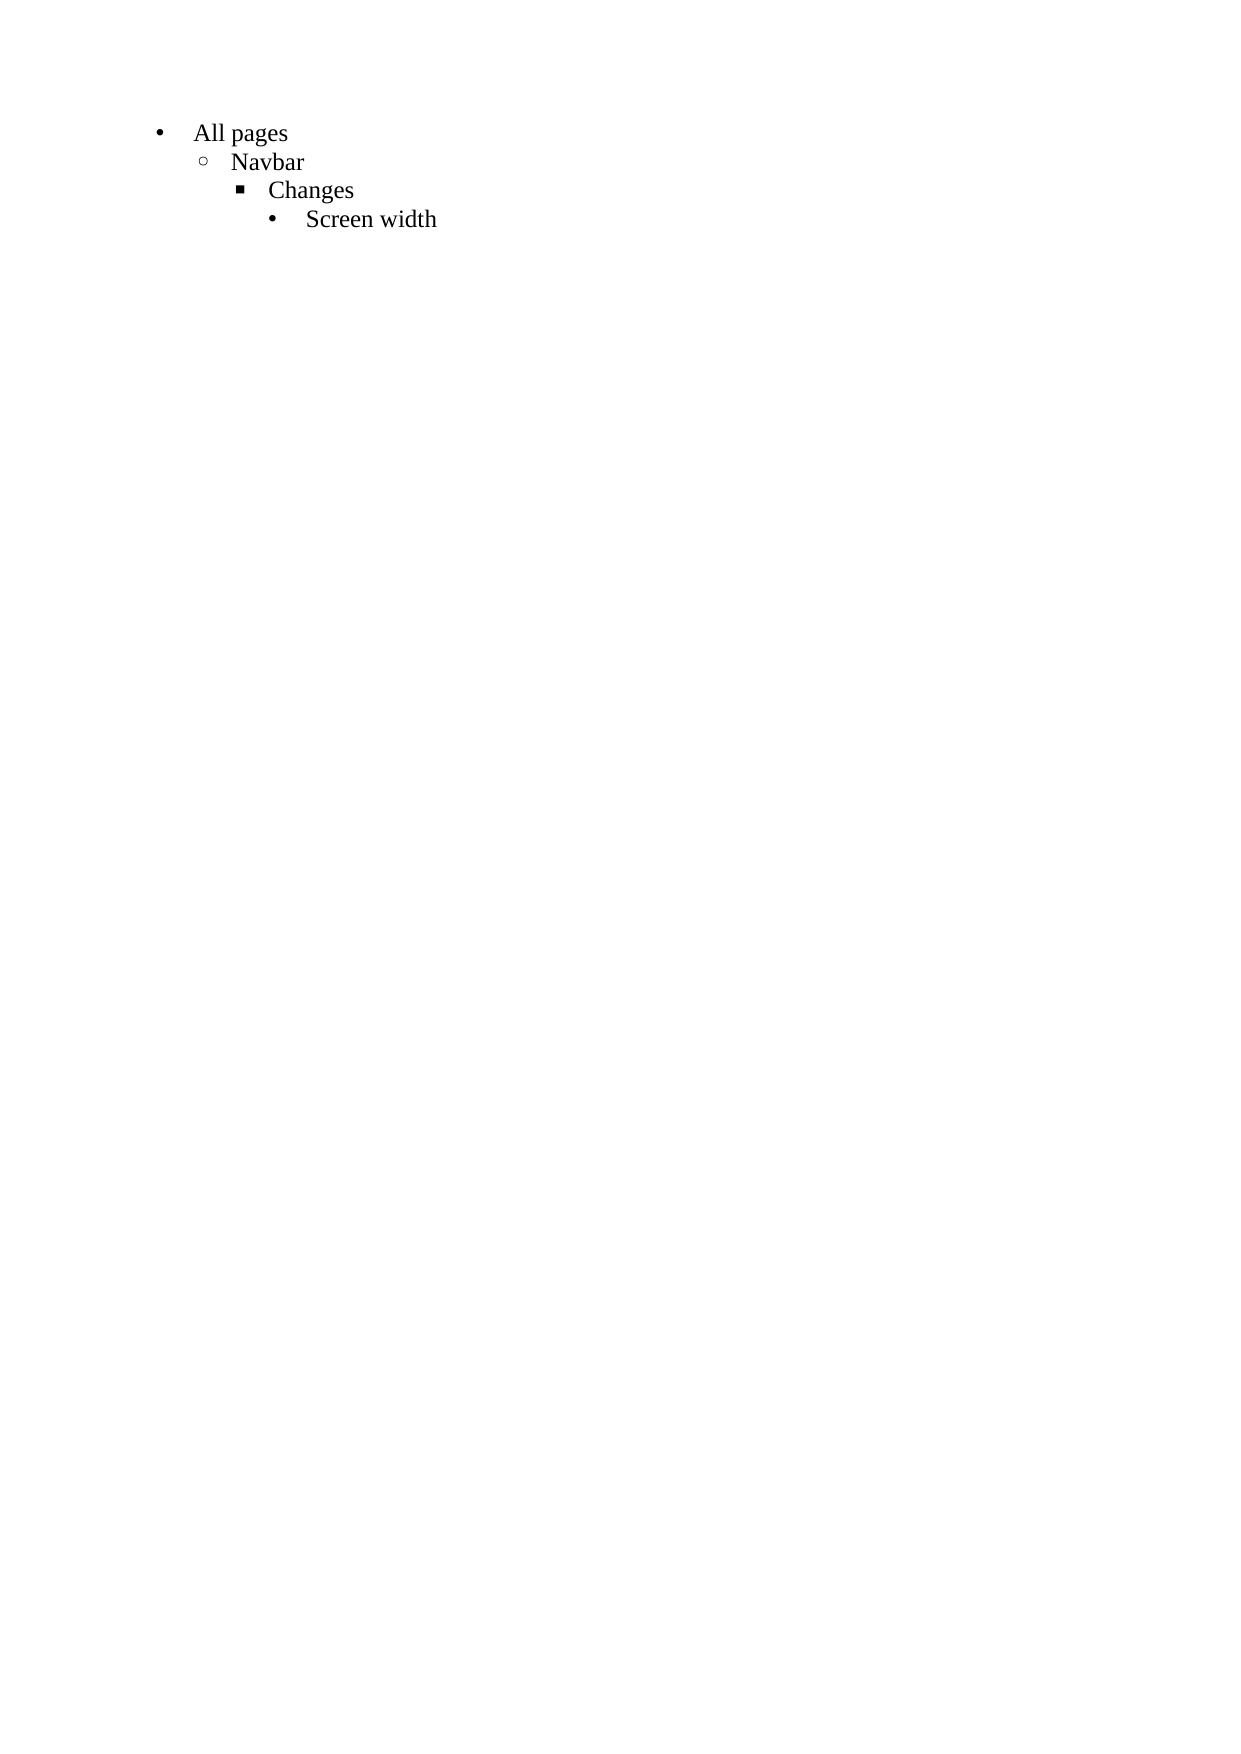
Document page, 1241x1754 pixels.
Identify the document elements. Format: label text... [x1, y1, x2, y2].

list Screen width [268, 204, 1122, 233]
list All pages [156, 118, 1122, 147]
list Changes [231, 176, 1122, 204]
list Navbar [193, 147, 1122, 176]
